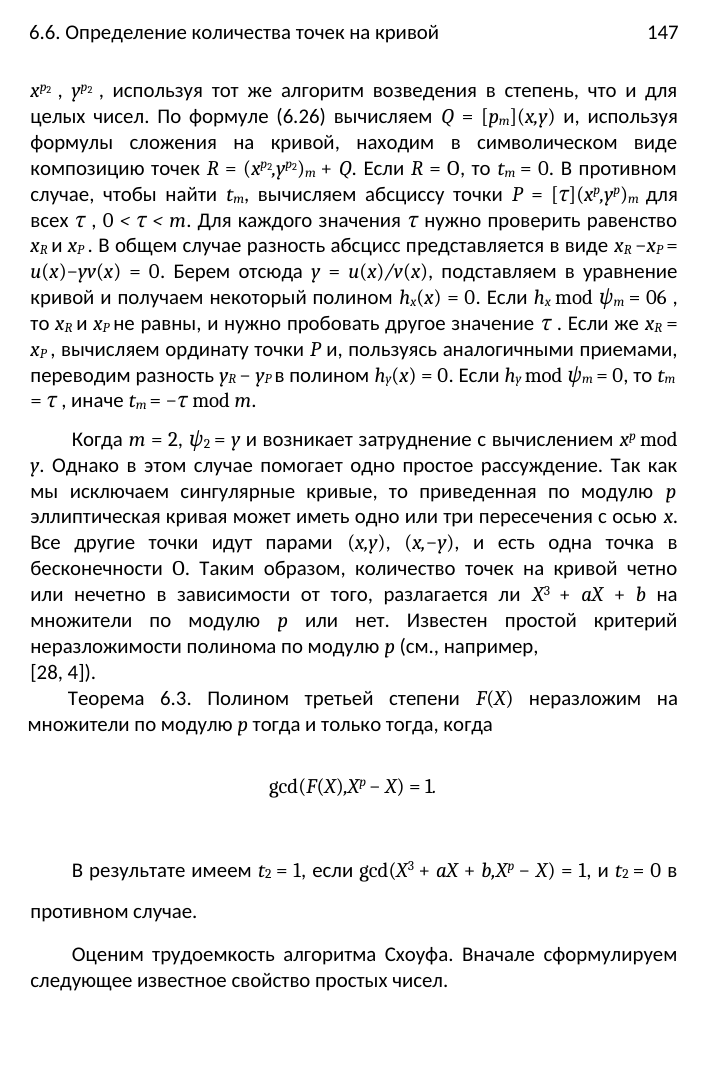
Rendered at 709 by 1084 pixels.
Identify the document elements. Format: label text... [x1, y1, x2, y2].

text [28, 4]). [30, 659, 678, 684]
text Теорема 6.3. Полином третьей степени F(X) неразложим на множители по модулю p тогда и только тогда, когда [27, 686, 678, 737]
text Когда m = 2, ψ2 = y и возникает затруднение с вычислением xp mod y. Однако в этом случае помогает одно простое рассуждение. Так как мы исключаем сингулярные кривые, то приведенная по модулю p эллиптическая кривая может иметь одно или три пересечения с осью x. Все другие точки идут парами (x,y), (x,−y), и есть одна точка в бесконечности O. Таким образом, количество точек на кривой четно или нечетно в зависимости от того, разлагается ли X3 + aX + b на множители по модулю p или нет. Известен простой критерий неразложимости полинома по модулю p (см., например, [30, 426, 678, 658]
text gcd(F(X),Xp − X) = 1. [50, 774, 657, 798]
text xp2 , yp2 , используя тот же алгоритм возведения в степень, что и для целых чисел. По формуле (6.26) вычисляем Q = [pm](x,y) и, используя формулы сложения на кривой, находим в символическом виде композицию точек R = (xp2,yp2)m + Q. Если R = O, то tm = 0. В противном случае, чтобы найти tm, вычисляем абсциссу точки P = [τ](xp,yp)m для всех τ , 0 < τ < m. Для каждого значения τ нужно проверить равенство xR и xP . В общем случае разность абсцисс представляется в виде xR −xP = u(x)−yv(x) = 0. Берем отсюда y = u(x)/v(x), подставляем в уравнение кривой и получаем некоторый полином hx(x) = 0. Если hx mod ψm = 06 , то xR и xP не равны, и нужно пробовать другое значение τ . Если же xR = xP , вычисляем ординату точки P и, пользуясь аналогичными приемами, переводим разность yR − yP в полином hy(x) = 0. Если hy mod ψm = 0, то tm = τ , иначе tm = −τ mod m. [30, 78, 678, 413]
text В результате имеем t2 = 1, если gcd(X3 + aX + b,Xp − X) = 1, и t2 = 0 в противном случае. [30, 857, 678, 924]
text Оценим трудоемкость алгоритма Схоуфа. Вначале сформулируем следующее известное свойство простых чисел. [30, 941, 678, 992]
